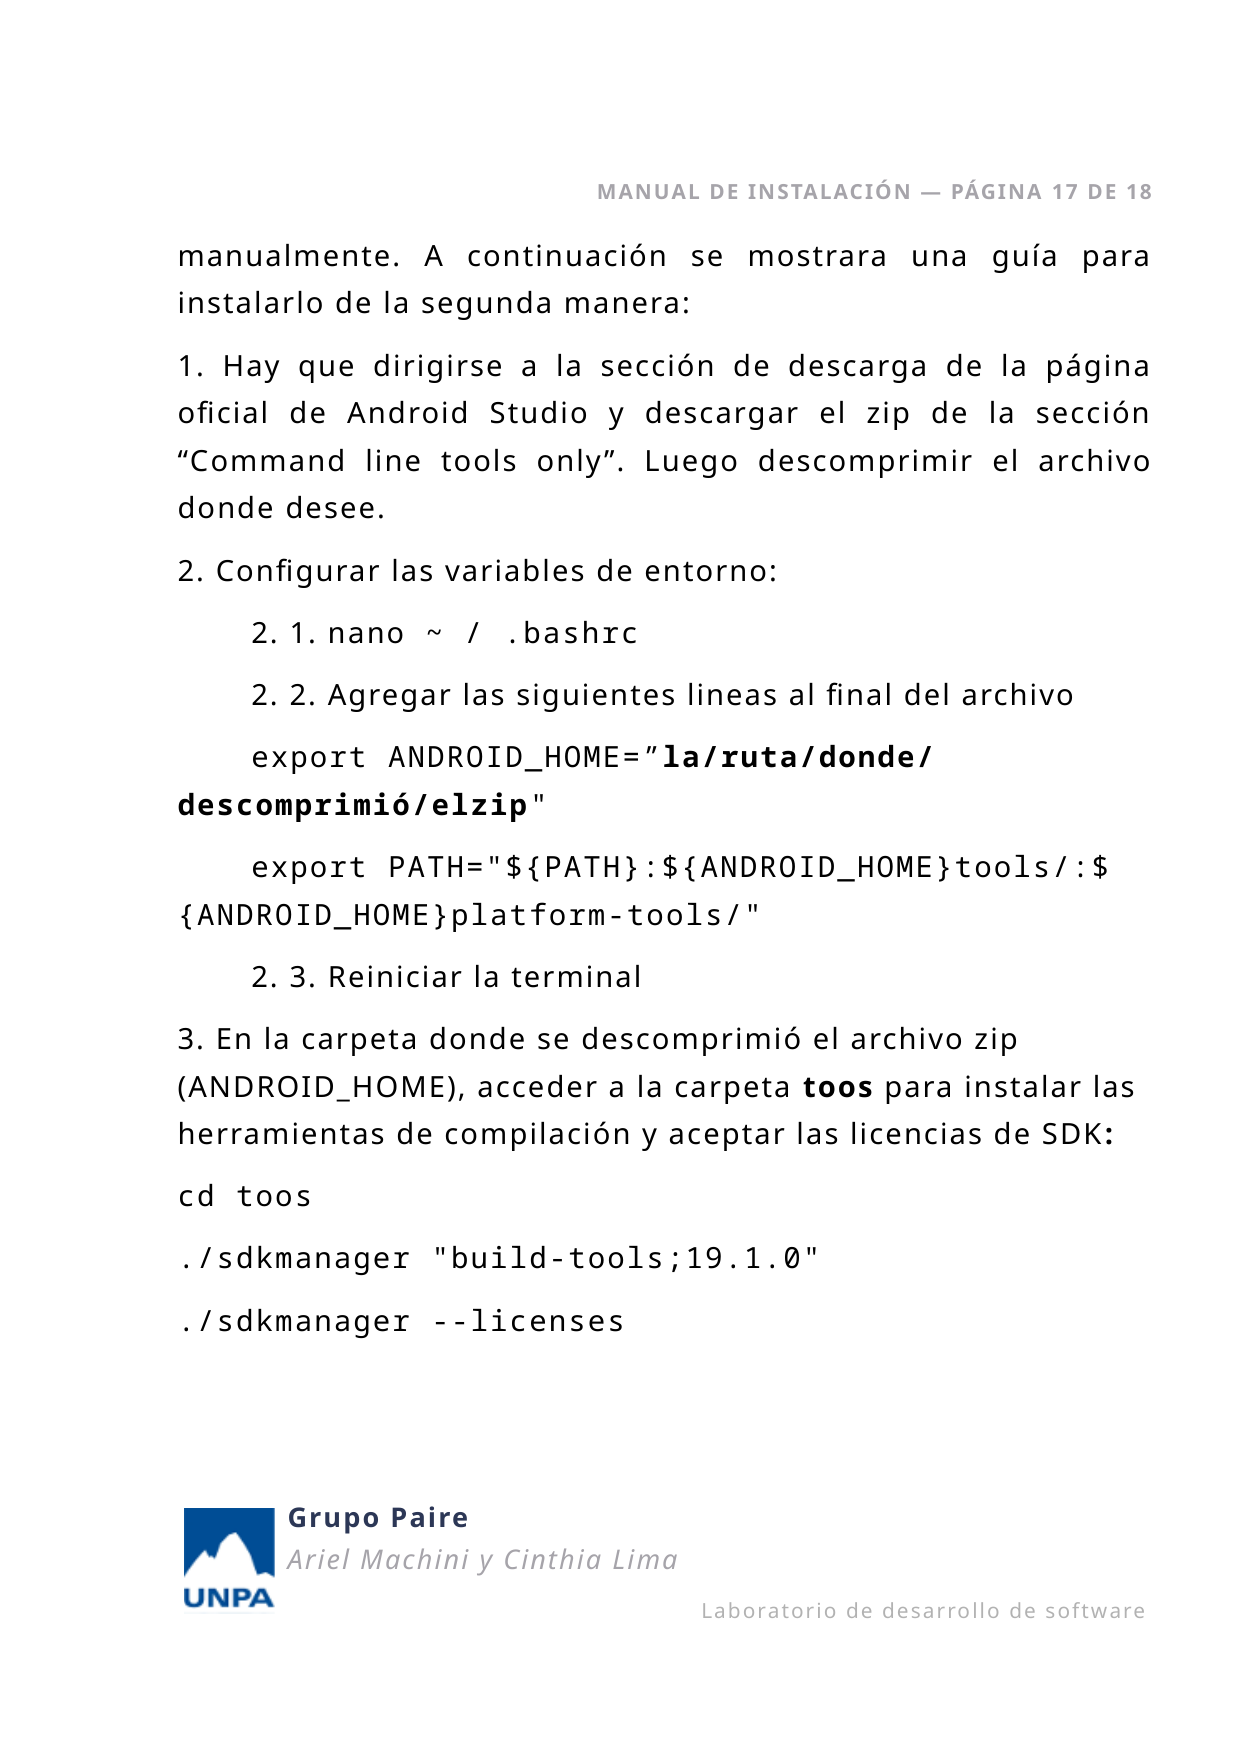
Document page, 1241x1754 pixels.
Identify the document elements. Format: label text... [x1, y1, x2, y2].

text 1. Hay que dirigirse a la sección de descarga de la página oficial de Android Studio y descargar el zip de la sección “Command line tools only”. Luego descomprimir el archivo donde desee. [177, 345, 1152, 527]
text 2. Configurar las variables de entorno: [177, 550, 1152, 589]
text export PATH="${PATH}:${ANDROID_HOME}tools/:${ANDROID_HOME}platform-tools/" [177, 846, 1152, 933]
text ./sdkmanager --licenses [177, 1300, 1152, 1340]
text cd toos [177, 1176, 1152, 1215]
text 3. En la carpeta donde se descomprimió el archivo zip (ANDROID_HOME), acceder a la carpeta toos para instalar las herramientas de compilación y aceptar las licencias de SDK: [177, 1018, 1152, 1153]
text ./sdkmanager "build-tools;19.1.0" [177, 1238, 1152, 1277]
text 2. 3. Reiniciar la terminal [177, 956, 1152, 996]
text 2. 2. Agregar las siguientes lineas al final del archivo [177, 674, 1152, 714]
text manualmente. A continuación se mostrara una guía para instalarlo de la segunda manera: [177, 235, 1152, 322]
text export ANDROID_HOME=”la/ruta/donde/ descomprimió/elzip" [177, 736, 1152, 824]
text 2. 1. nano ~ / .bashrc [177, 612, 1152, 652]
picture [184, 1508, 275, 1614]
